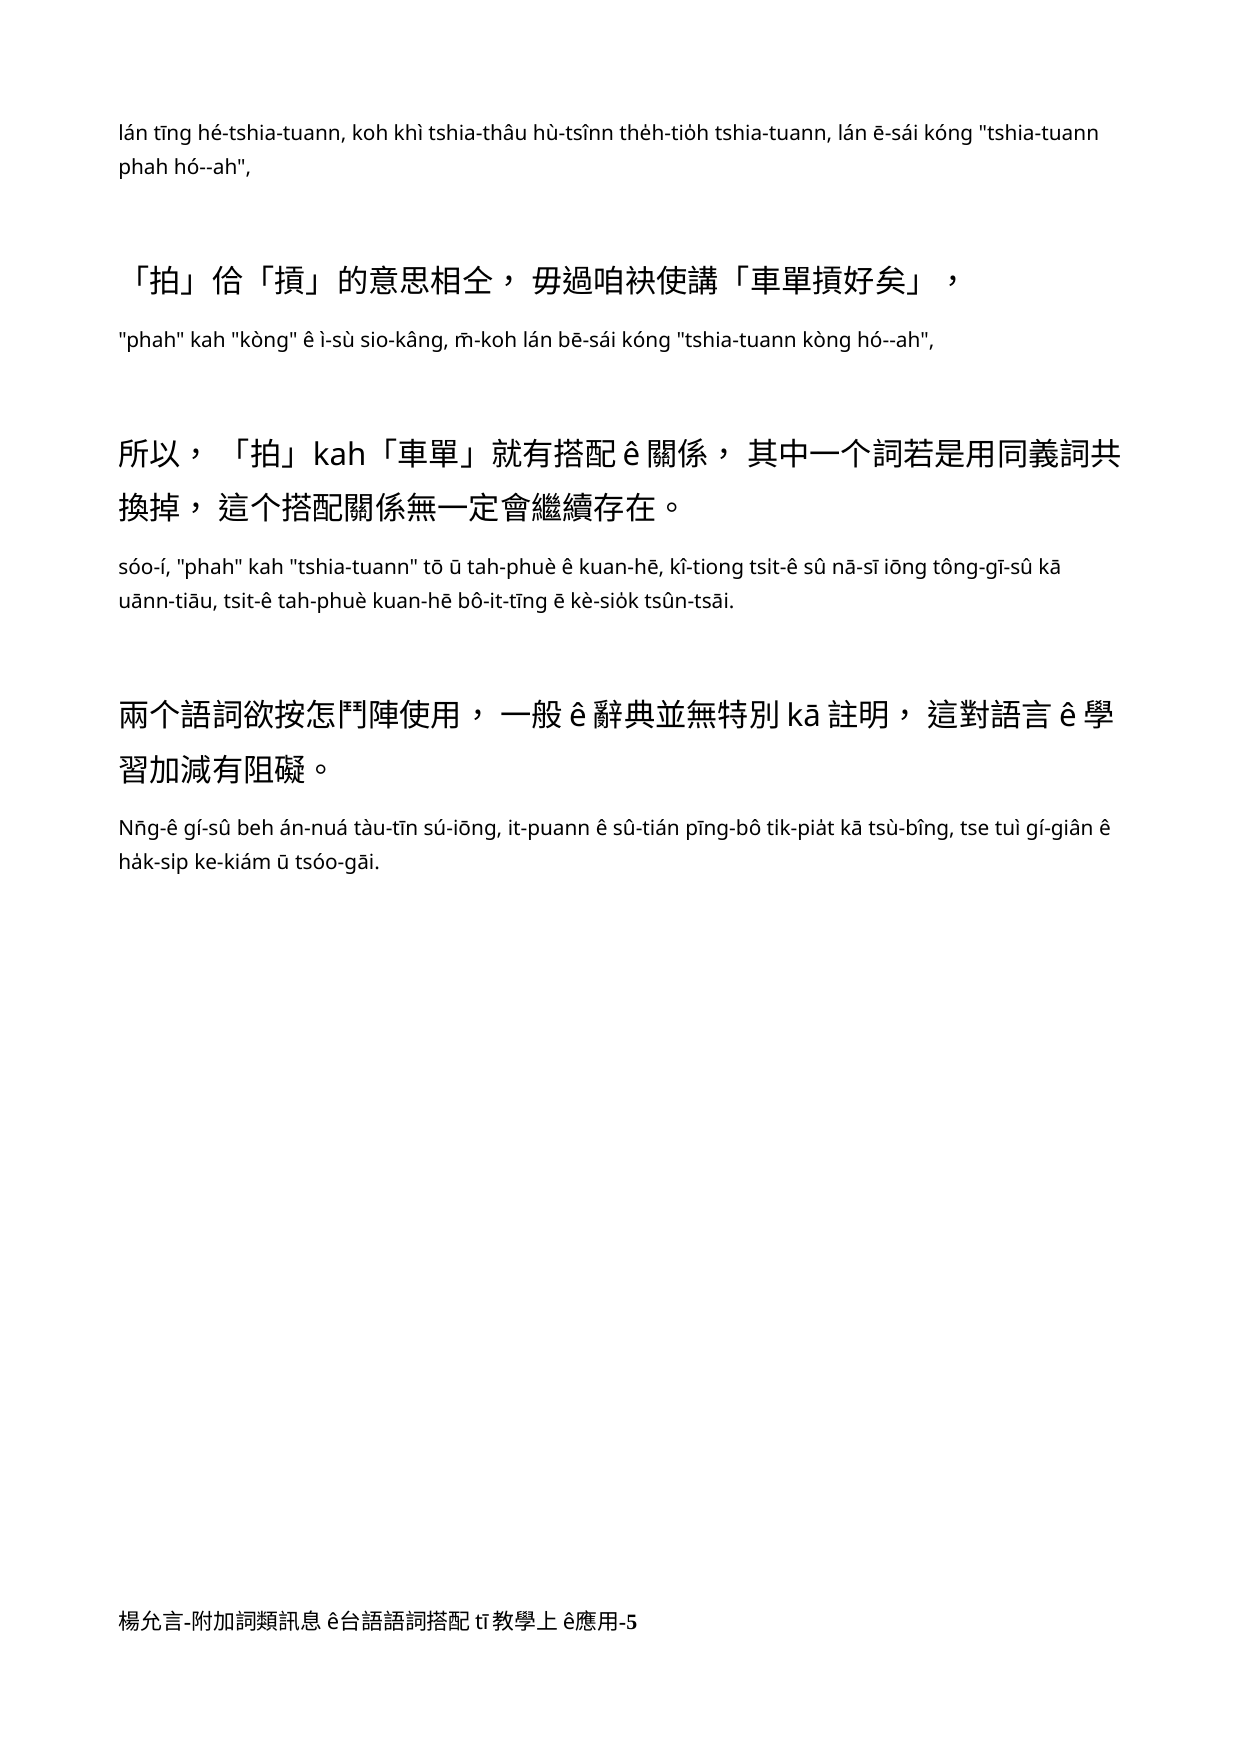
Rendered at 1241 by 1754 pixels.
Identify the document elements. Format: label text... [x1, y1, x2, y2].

text Nn̄g-ê gí-sû beh án-nuá tàu-tīn sú-iōng, it-puann ê sû-tián pīng-bô ti̍k-pia̍t kā tsù-bîng, tse tuì gí-giân ê ha̍k-si̍p ke-kiám ū tsóo-gāi. [118, 813, 1122, 876]
text 所以， 「拍」kah「車單」就有搭配ê關係， 其中一个詞若是用同義詞共換掉， 這个搭配關係無一定會繼續存在。 [118, 429, 1122, 529]
text sóo-í, "phah" kah "tshia-tuann" tō ū tah-phuè ê kuan-hē, kî-tiong tsi̍t-ê sû nā-sī iōng tông-gī-sû kā uānn-tiāu, tsit-ê tah-phuè kuan-hē bô-it-tīng ē kè-sio̍k tsûn-tsāi. [118, 552, 1122, 615]
text 兩个語詞欲按怎鬥陣使用， 一般ê辭典並無特別kā註明， 這對語言ê學習加減有阻礙。 [118, 690, 1122, 790]
text "phah" kah "kòng" ê ì-sù sio-kâng, m̄-koh lán bē-sái kóng "tshia-tuann kòng hó--ah", [118, 325, 1122, 353]
text 「拍」佮「摃」的意思相仝， 毋過咱袂使講「車單摃好矣」， [118, 256, 1122, 301]
text lán tīng hé-tshia-tuann, koh khì tshia-thâu hù-tsînn the̍h-tio̍h tshia-tuann, lán ē-sái kóng "tshia-tuann phah hó--ah", [118, 118, 1122, 181]
